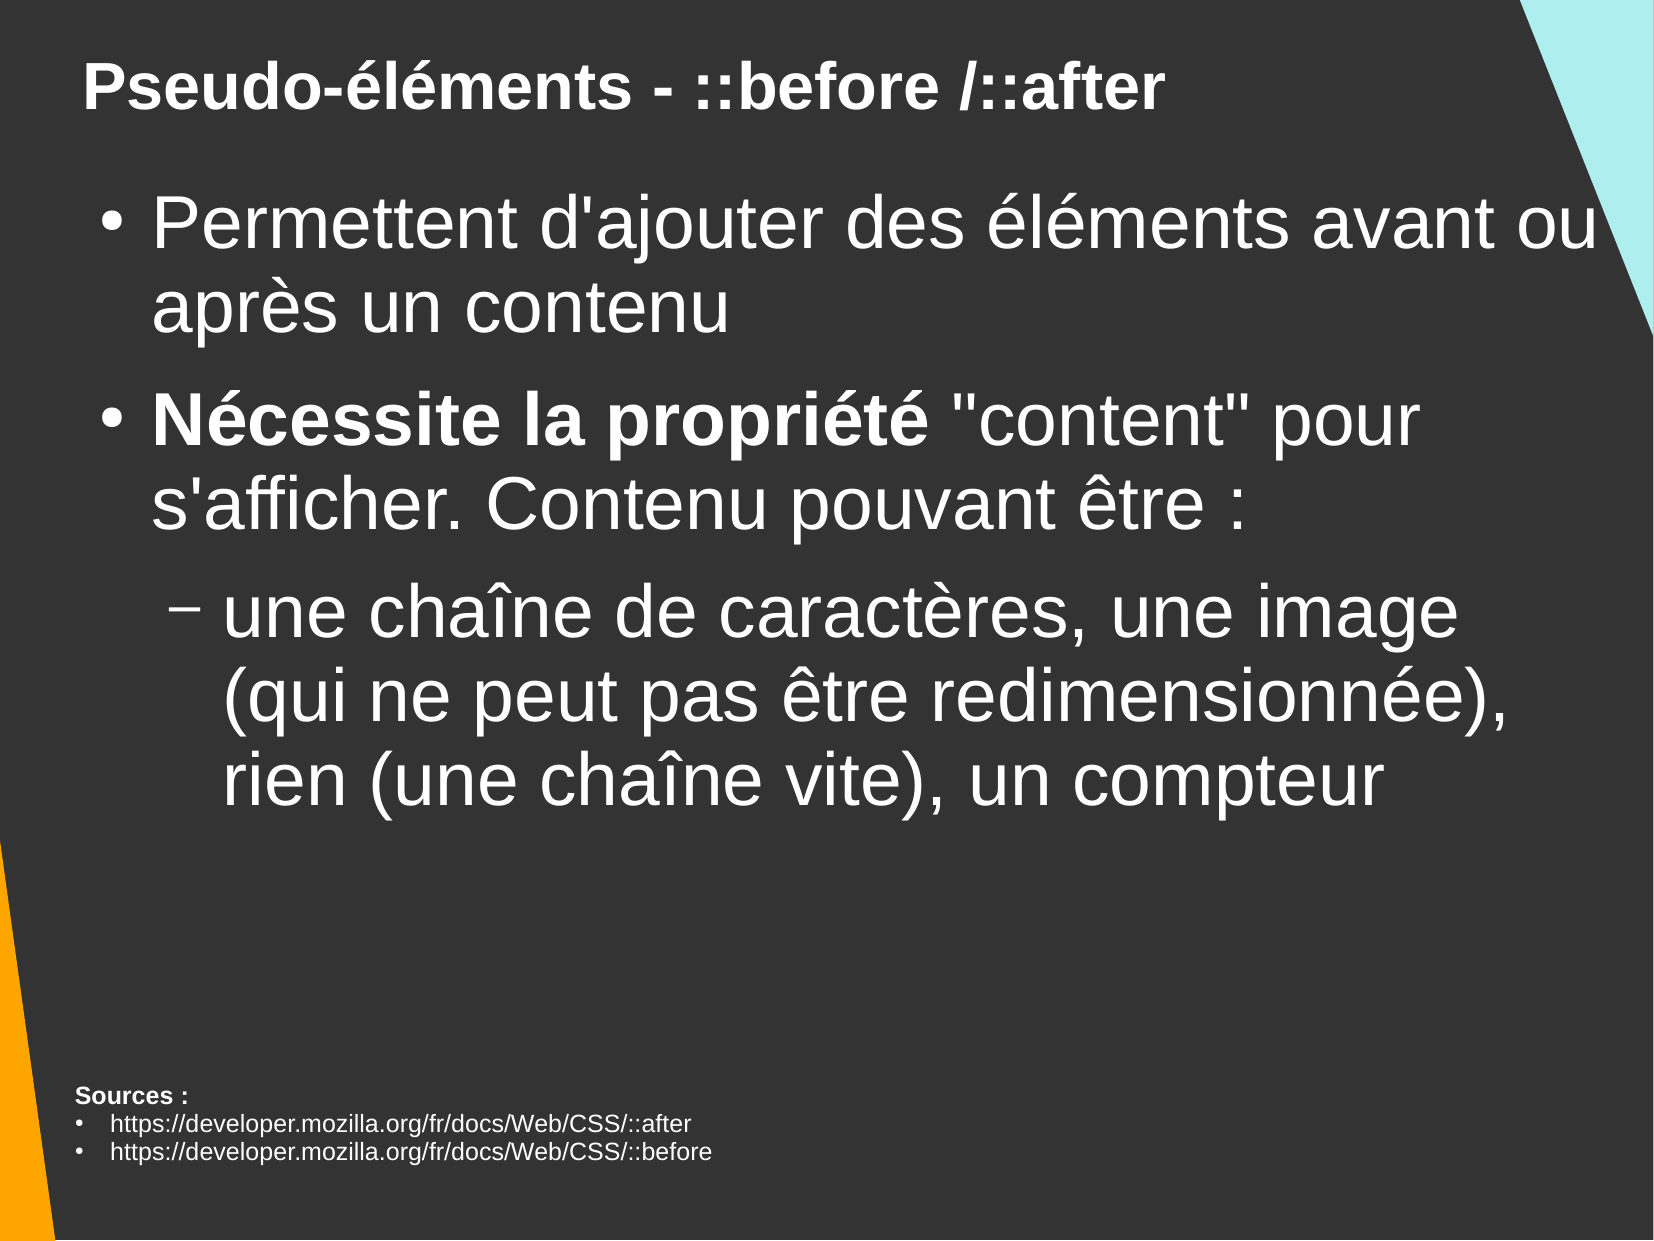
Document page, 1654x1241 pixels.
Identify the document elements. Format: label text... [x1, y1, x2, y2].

text_box [0, 840, 56, 1241]
text_box [1519, 0, 1654, 338]
list Permettent d'ajouter des éléments avant ou après un contenu Nécessite la propriété "content" pour s'afficher. Contenu pouvant être : une chaîne de caractères, une image (qui ne peut pas être redimensionnée), rien (une chaîne vite), un compteur [80, 180, 1605, 922]
title Pseudo-éléments - ::before /::after [82, 49, 1571, 152]
text_box Sources : https://developer.mozilla.org/fr/docs/Web/CSS/::after https://developer.mozilla.org/fr/docs/Web/CSS/::before [60, 1074, 1546, 1241]
